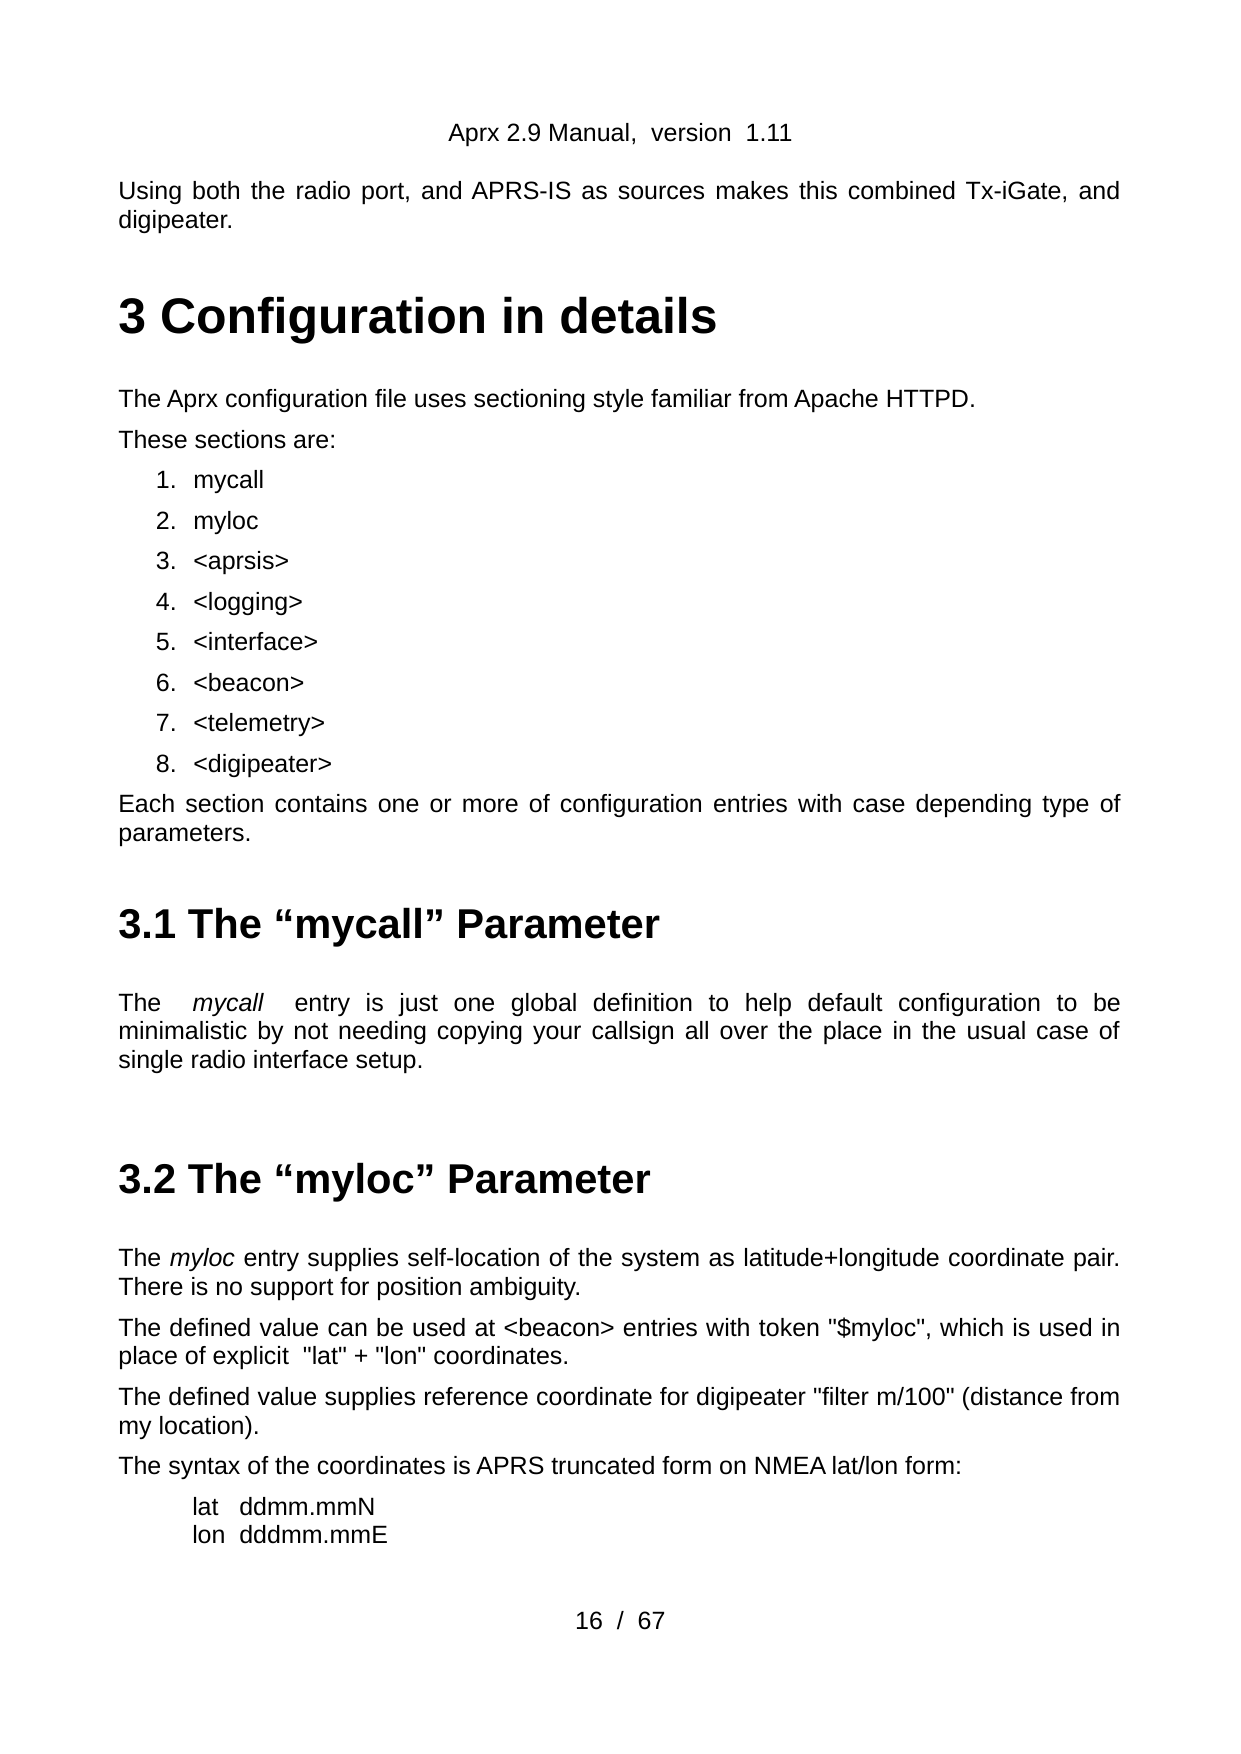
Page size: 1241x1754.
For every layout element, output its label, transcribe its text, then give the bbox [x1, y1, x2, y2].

subtitle Configuration in details [118, 286, 1122, 344]
text The syntax of the coordinates is APRS truncated form on NMEA lat/lon form: [118, 1451, 1122, 1480]
list <beacon> [156, 668, 1122, 697]
text The Aprx configuration file uses sectioning style familiar from Apache HTTPD. [118, 384, 1122, 413]
text Each section contains one or more of configuration entries with case depending type of parameters. [118, 789, 1122, 847]
subtitle The “myloc” Parameter [118, 1155, 1122, 1203]
text The defined value supplies reference coordinate for digipeater "filter m/100" (distance from my location). [118, 1382, 1122, 1439]
list mycall [156, 465, 1122, 494]
list <aprsis> [156, 546, 1122, 575]
list <interface> [156, 627, 1122, 656]
list <telemetry> [156, 708, 1122, 737]
list myloc [156, 506, 1122, 534]
text lat ddmm.mmN lon dddmm.mmE [118, 1492, 1122, 1549]
text The mycall entry is just one global definition to help default configuration to be minimalistic by not needing copying your callsign all over the place in the usual case of single radio interface setup. [118, 988, 1122, 1074]
text Using both the radio port, and APRS-IS as sources makes this combined Tx-iGate, and digipeater. [118, 176, 1122, 234]
list <logging> [156, 587, 1122, 616]
text The defined value can be used at <beacon> entries with token "$myloc", which is used in place of explicit "lat" + "lon" coordinates. [118, 1313, 1122, 1370]
list <digipeater> [156, 749, 1122, 778]
text The myloc entry supplies self-location of the system as latitude+longitude coordinate pair. There is no support for position ambiguity. [118, 1243, 1122, 1301]
text These sections are: [118, 425, 1122, 453]
subtitle The “mycall” Parameter [118, 899, 1122, 947]
